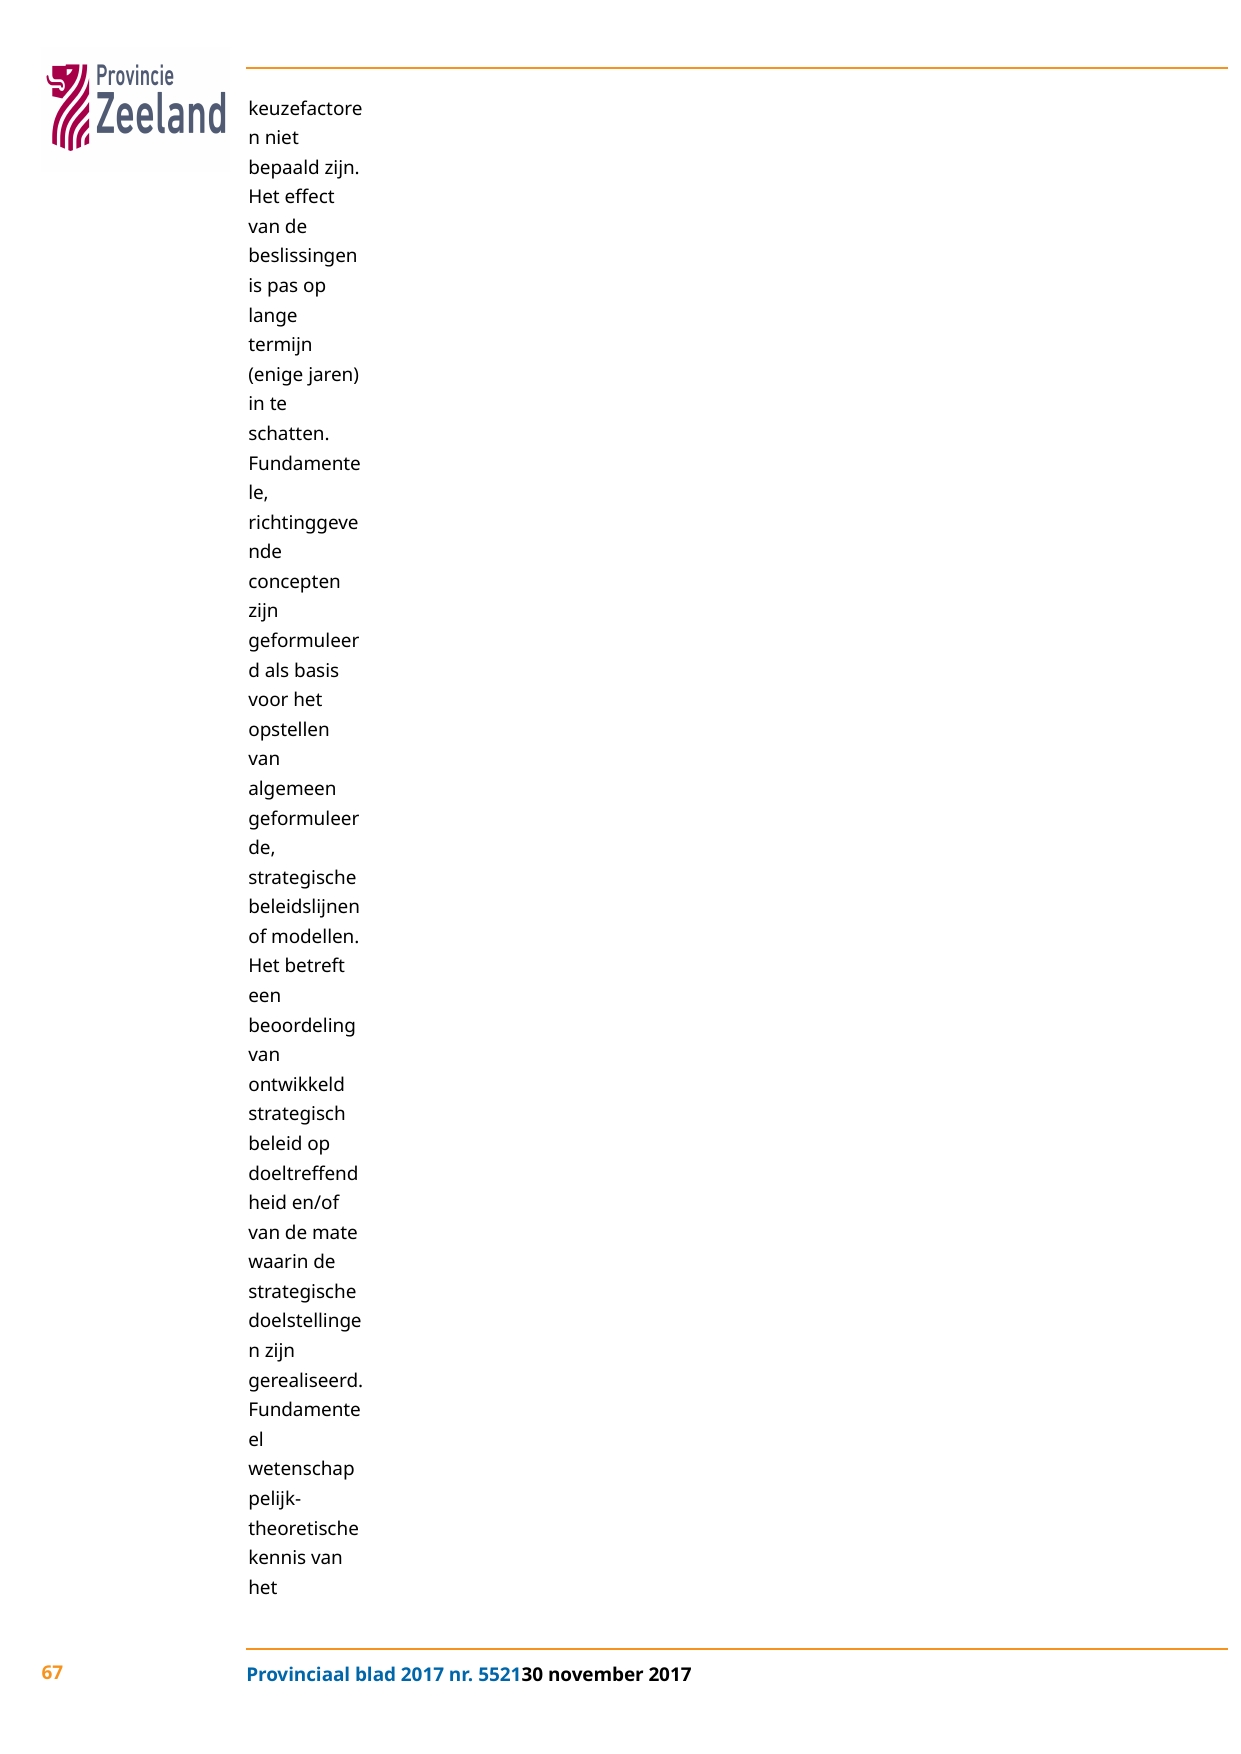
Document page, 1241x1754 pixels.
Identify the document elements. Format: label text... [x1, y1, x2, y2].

table_cell [927, 95, 1039, 1600]
table_cell [590, 95, 702, 1600]
table_cell [478, 95, 590, 1600]
table_cell keuzefactoren niet bepaald zijn. Het effect van de beslissingen is pas op lange termijn (enige jaren) in te schatten. Fundamentele, richtinggevende concepten zijn geformuleerd als basis voor het opstellen van algemeen geformuleerde, strategische beleidslijnen of modellen. Het betreft een beoordeling van ontwikkeld strategisch beleid op doeltreffendheid en/of van de mate waarin de strategische doelstellingen zijn gerealiseerd. Fundamenteel wetenschappelijk-theoretische kennis van het [248, 95, 365, 1600]
table_cell [702, 95, 814, 1600]
table_cell [1039, 95, 1152, 1600]
table_cell [815, 95, 927, 1600]
table_cell [365, 95, 477, 1600]
picture [41, 47, 231, 172]
